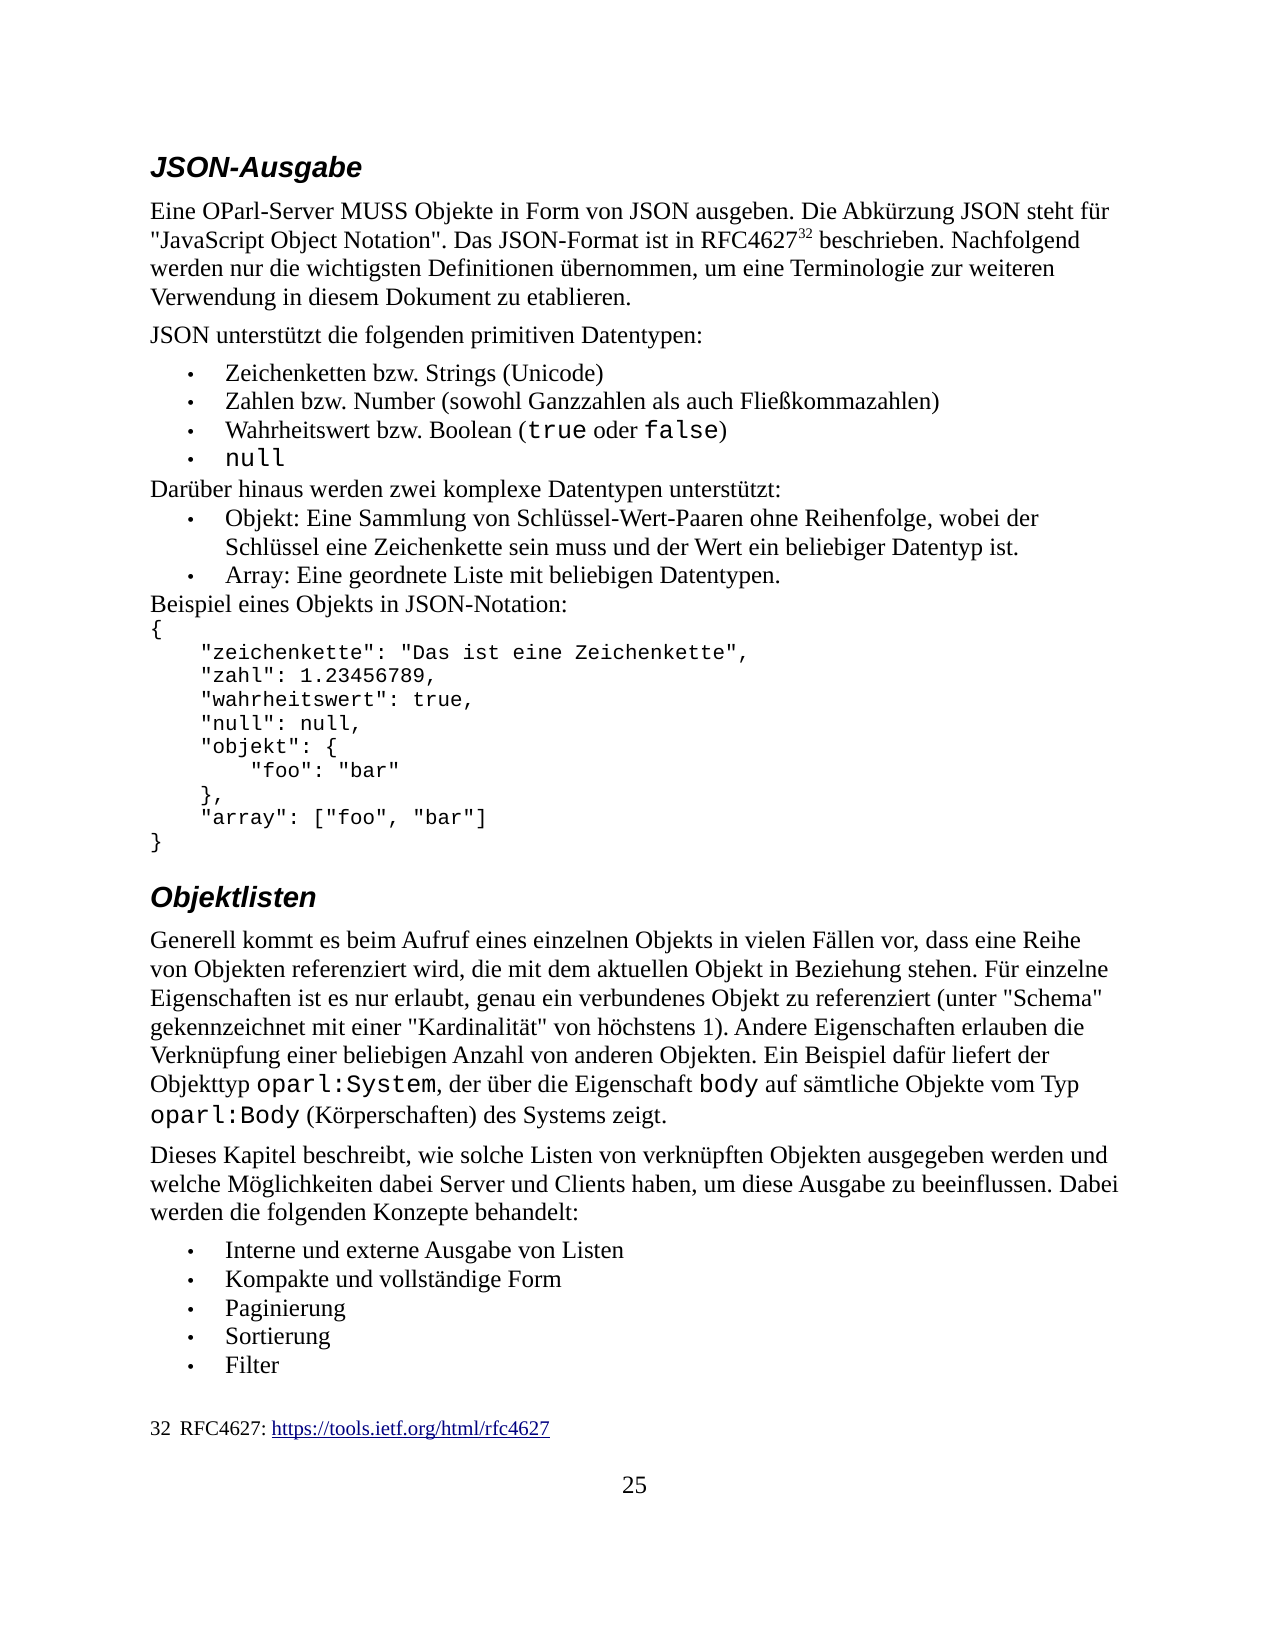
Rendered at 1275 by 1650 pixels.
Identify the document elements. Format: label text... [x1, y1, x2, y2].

list Objekt: Eine Sammlung von Schlüssel-Wert-Paaren ohne Reihenfolge, wobei der Schlüssel eine Zeichenkette sein muss und der Wert ein beliebiger Datentyp ist. [187, 503, 1125, 561]
list Wahrheitswert bzw. Boolean (true oder false) [187, 415, 1125, 446]
text "null": null, [150, 713, 1125, 736]
text { [150, 618, 1125, 642]
list Paginierung [187, 1293, 1125, 1321]
text "array": ["foo", "bar"] [150, 807, 1125, 831]
list Sortierung [187, 1321, 1125, 1350]
subtitle JSON-Ausgabe [150, 150, 1125, 183]
text Eine OParl-Server MUSS Objekte in Form von JSON ausgeben. Die Abkürzung JSON steht für "JavaScript Object Notation". Das JSON-Format ist in RFC4627 beschrieben. Nachfolgend werden nur die wichtigsten Definitionen übernommen, um eine Terminologie zur weiteren Verwendung in diesem Dokument zu etablieren. [150, 196, 1125, 311]
list Interne und externe Ausgabe von Listen [187, 1235, 1125, 1264]
text "foo": "bar" [150, 760, 1125, 784]
text } [150, 831, 1125, 854]
list Filter [187, 1350, 1125, 1379]
subtitle Objektlisten [150, 879, 1125, 913]
text JSON unterstützt die folgenden primitiven Datentypen: [150, 320, 1125, 349]
text RFC4627: https://tools.ietf.org/html/rfc4627 [150, 1416, 1125, 1440]
text Darüber hinaus werden zwei komplexe Datentypen unterstützt: [150, 474, 1125, 503]
text "zahl": 1.23456789, [150, 665, 1125, 689]
list Array: Eine geordnete Liste mit beliebigen Datentypen. [187, 561, 1125, 589]
text Generell kommt es beim Aufruf eines einzelnen Objekts in vielen Fällen vor, dass eine Reihe von Objekten referenziert wird, die mit dem aktuellen Objekt in Beziehung stehen. Für einzelne Eigenschaften ist es nur erlaubt, genau ein verbundenes Objekt zu referenziert (unter "Schema" gekennzeichnet mit einer "Kardinalität" von höchstens 1). Andere Eigenschaften erlauben die Verknüpfung einer beliebigen Anzahl von anderen Objekten. Ein Beispiel dafür liefert der Objekttyp oparl:System, der über die Eigenschaft body auf sämtliche Objekte vom Typ oparl:Body (Körperschaften) des Systems zeigt. [150, 926, 1125, 1131]
list Kompakte und vollständige Form [187, 1264, 1125, 1293]
text "wahrheitswert": true, [150, 689, 1125, 713]
text Beispiel eines Objekts in JSON-Notation: [150, 589, 1125, 618]
list Zeichenketten bzw. Strings (Unicode) [187, 358, 1125, 386]
text "zeichenkette": "Das ist eine Zeichenkette", [150, 642, 1125, 665]
list Zahlen bzw. Number (sowohl Ganzzahlen als auch Fließkommazahlen) [187, 386, 1125, 415]
text Dieses Kapitel beschreibt, wie solche Listen von verknüpften Objekten ausgegeben werden und welche Möglichkeiten dabei Server und Clients haben, um diese Ausgabe zu beeinflussen. Dabei werden die folgenden Konzepte behandelt: [150, 1140, 1125, 1226]
text "objekt": { [150, 736, 1125, 760]
text }, [150, 784, 1125, 807]
list null [187, 446, 1125, 474]
